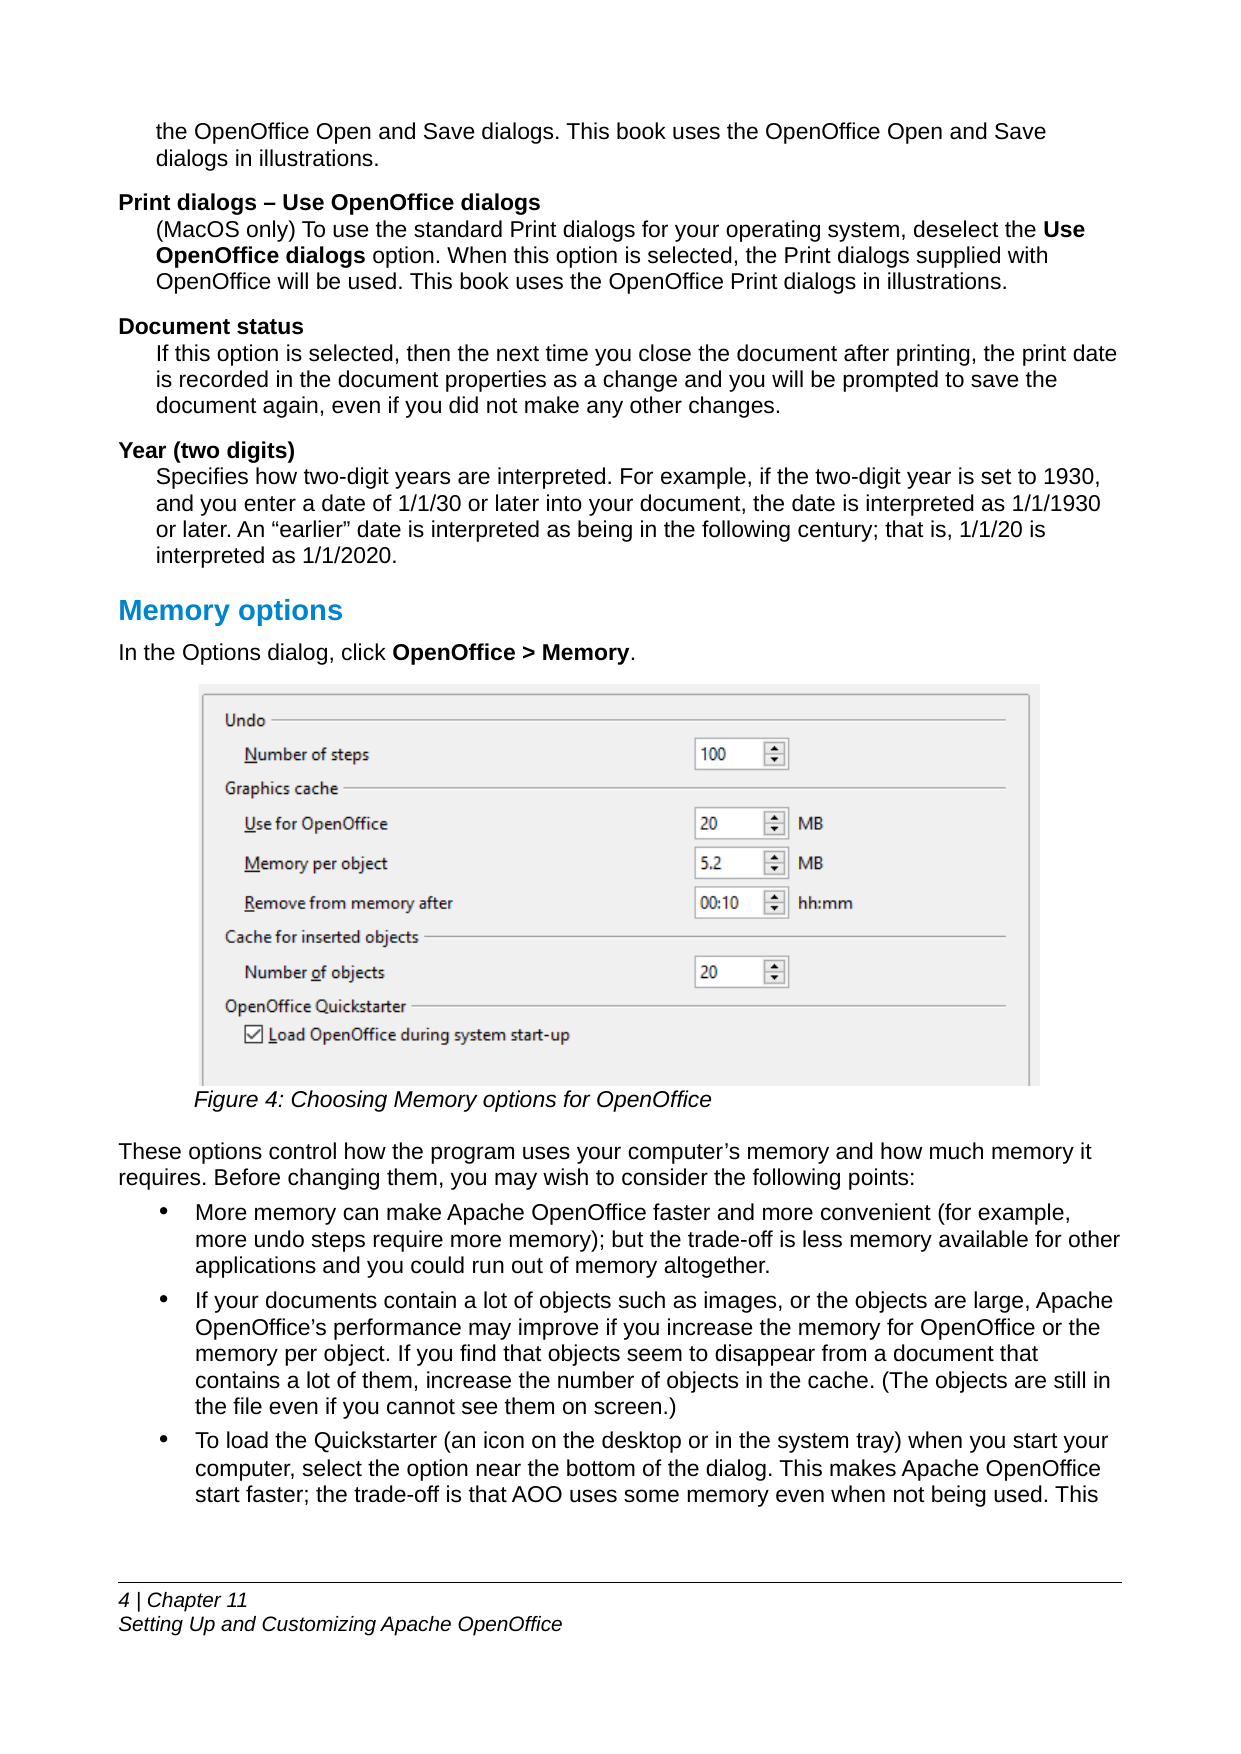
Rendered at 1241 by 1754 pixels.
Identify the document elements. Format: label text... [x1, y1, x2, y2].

subtitle Memory options [118, 593, 1122, 627]
list These options control how the program uses your computer’s memory and how much memory it requires. Before changing them, you may wish to consider the following points: [118, 1138, 1122, 1190]
text Print dialogs – Use OpenOffice dialogs [118, 189, 1122, 216]
text Figure 4: Choosing Memory options for OpenOffice [193, 1086, 1040, 1112]
text Year (two digits) [118, 437, 1122, 463]
text Specifies how two-digit years are interpreted. For example, if the two-digit year is set to 1930, and you enter a date of 1/1/30 or later into your document, the date is interpreted as 1/1/1930 or later. An “earlier” date is interpreted as being in the following century; that is, 1/1/20 is interpreted as 1/1/2020. [156, 463, 1122, 569]
list If your documents contain a lot of objects such as images, or the objects are large, Apache OpenOffice’s performance may improve if you increase the memory for OpenOffice or the memory per object. If you find that objects seem to disappear from a document that contains a lot of them, increase the number of objects in the cache. (The objects are still in the file even if you cannot see them on screen.) [156, 1285, 1122, 1419]
list In the Options dialog, click OpenOffice > Memory. [118, 639, 1122, 665]
list More memory can make Apache OpenOffice faster and more convenient (for example, more undo steps require more memory); but the trade-off is less memory available for other applications and you could run out of memory altogether. [156, 1197, 1122, 1279]
list To load the Quickstarter (an icon on the desktop or in the system tray) when you start your computer, select the option near the bottom of the dialog. This makes Apache OpenOffice start faster; the trade-off is that AOO uses some memory even when not being used. This [156, 1426, 1122, 1508]
picture [198, 684, 1040, 1086]
text the OpenOffice Open and Save dialogs. This book uses the OpenOffice Open and Save dialogs in illustrations. [156, 118, 1122, 171]
text (MacOS only) To use the standard Print dialogs for your operating system, deselect the Use OpenOffice dialogs option. When this option is selected, the Print dialogs supplied with OpenOffice will be used. This book uses the OpenOffice Print dialogs in illustrations. [156, 216, 1122, 295]
text If this option is selected, then the next time you close the document after printing, the print date is recorded in the document properties as a change and you will be prompted to save the document again, even if you did not make any other changes. [156, 339, 1122, 418]
text Document status [118, 313, 1122, 339]
